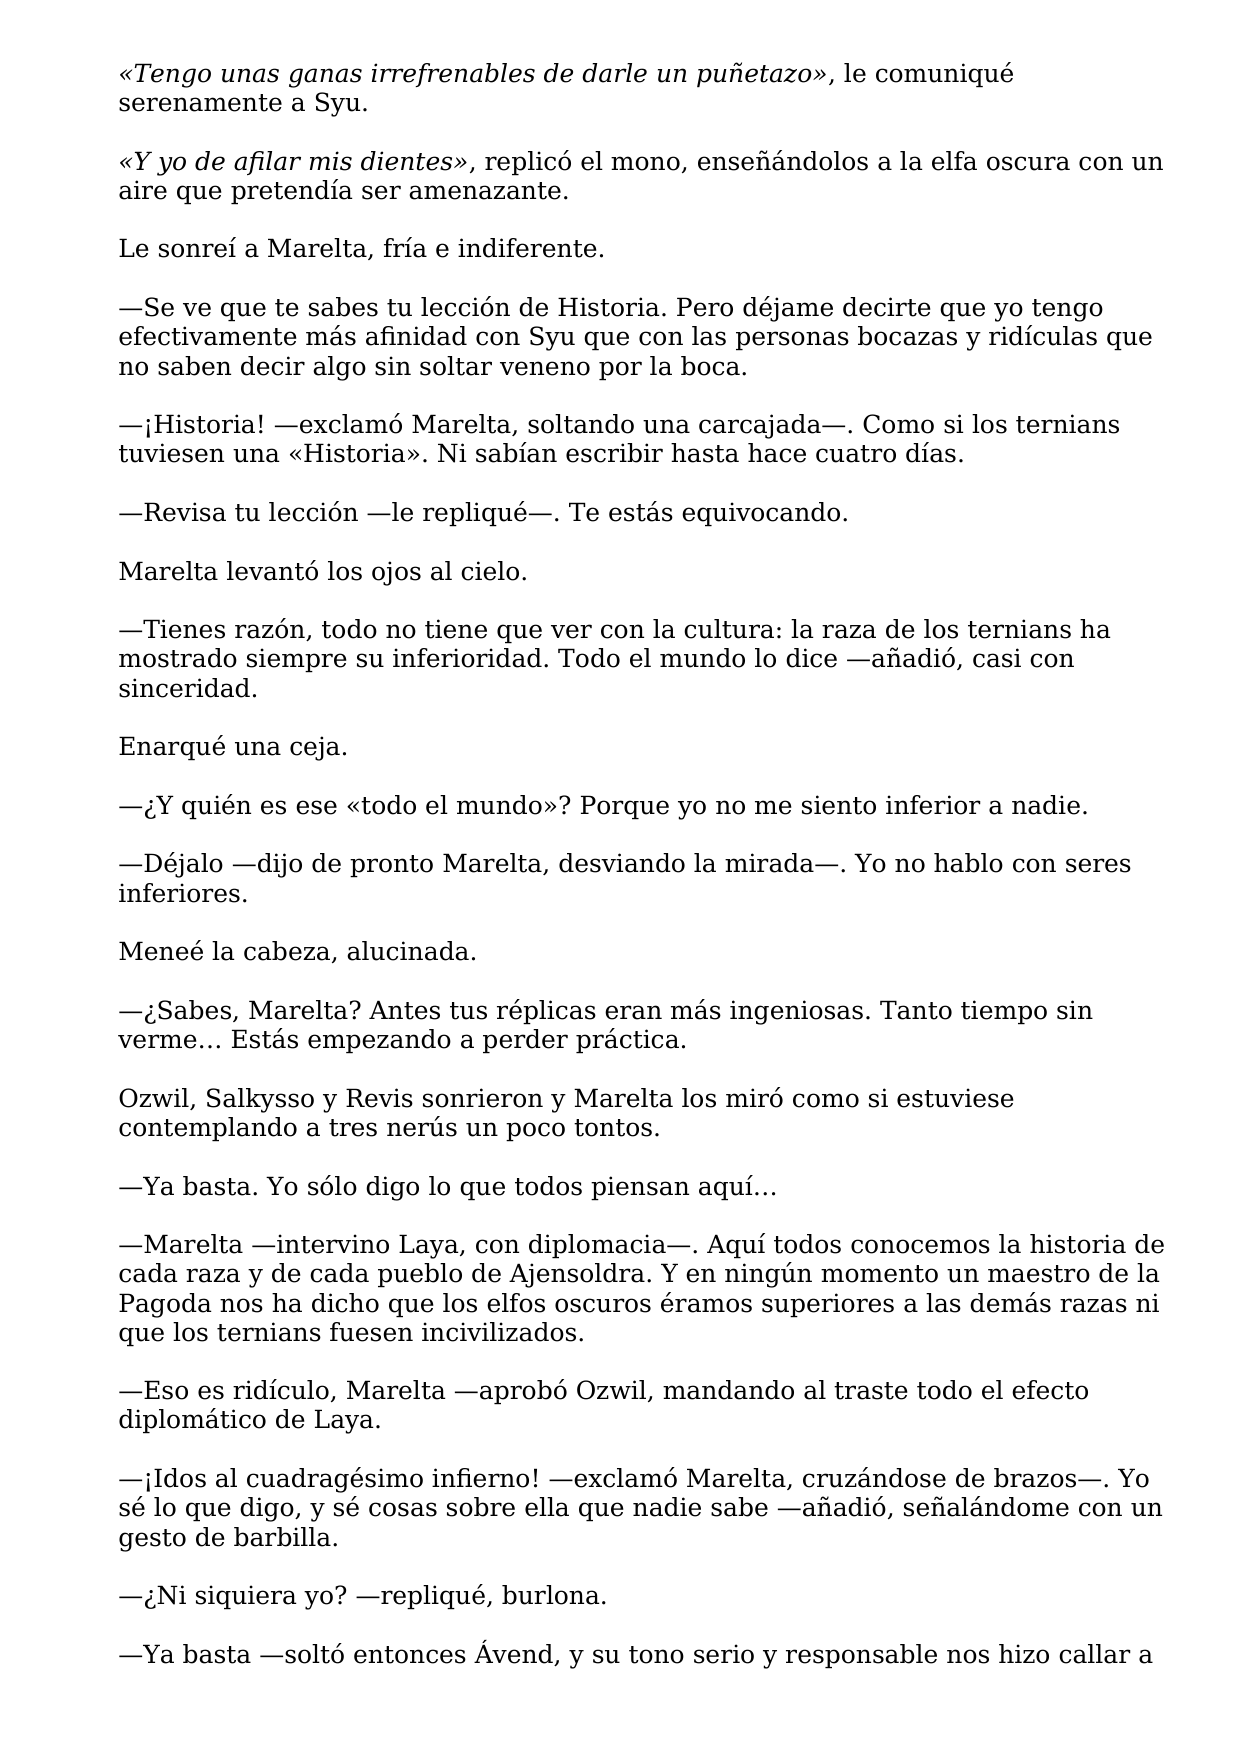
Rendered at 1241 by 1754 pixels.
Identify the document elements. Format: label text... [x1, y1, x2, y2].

text —Se ve que te sabes tu lección de Historia. Pero déjame decirte que yo tengo efectivamente más afinidad con Syu que con las personas bocazas y ridículas que no saben decir algo sin soltar veneno por la boca. [118, 293, 1181, 381]
text Le sonreí a Marelta, fría e indiferente. [118, 235, 1181, 264]
text —¡Historia! —exclamó Marelta, soltando una carcajada—. Como si los ternians tuviesen una «Historia». Ni sabían escribir hasta hace cuatro días. [118, 410, 1181, 469]
text —¿Ni siquiera yo? —repliqué, burlona. [118, 1581, 1181, 1611]
text —Marelta —intervino Laya, con diplomacia—. Aquí todos conocemos la historia de cada raza y de cada pueblo de Ajensoldra. Y en ningún momento un maestro de la Pagoda nos ha dicho que los elfos oscuros éramos superiores a las demás razas ni que los ternians fuesen incivilizados. [118, 1230, 1181, 1347]
text —¿Y quién es ese «todo el mundo»? Porque yo no me siento inferior a nadie. [118, 791, 1181, 820]
text —Ya basta —soltó entonces Ávend, y su tono serio y responsable nos hizo callar a [118, 1640, 1181, 1669]
text «Y yo de afilar mis dientes», replicó el mono, enseñándolos a la elfa oscura con un aire que pretendía ser amenazante. [118, 147, 1181, 205]
text Enarqué una ceja. [118, 732, 1181, 762]
text Meneé la cabeza, alucinada. [118, 937, 1181, 967]
text —Revisa tu lección —le repliqué—. Te estás equivocando. [118, 498, 1181, 527]
text —¡Idos al cuadragésimo infierno! —exclamó Marelta, cruzándose de brazos—. Yo sé lo que digo, y sé cosas sobre ella que nadie sabe —añadió, señalándome con un gesto de barbilla. [118, 1464, 1181, 1552]
text —Déjalo —dijo de pronto Marelta, desviando la mirada—. Yo no hablo con seres inferiores. [118, 850, 1181, 908]
text —Eso es ridículo, Marelta —aprobó Ozwil, mandando al traste todo el efecto diplomático de Laya. [118, 1377, 1181, 1435]
text —¿Sabes, Marelta? Antes tus réplicas eran más ingeniosas. Tanto tiempo sin verme… Estás empezando a perder práctica. [118, 996, 1181, 1054]
text —Ya basta. Yo sólo digo lo que todos piensan aquí… [118, 1172, 1181, 1201]
text «Tengo unas ganas irrefrenables de darle un puñetazo», le comuniqué serenamente a Syu. [118, 59, 1181, 117]
text —Tienes razón, todo no tiene que ver con la cultura: la raza de los ternians ha mostrado siempre su inferioridad. Todo el mundo lo dice —añadió, casi con sinceridad. [118, 615, 1181, 703]
text Marelta levantó los ojos al cielo. [118, 557, 1181, 586]
text Ozwil, Salkysso y Revis sonrieron y Marelta los miró como si estuviese contemplando a tres nerús un poco tontos. [118, 1084, 1181, 1142]
